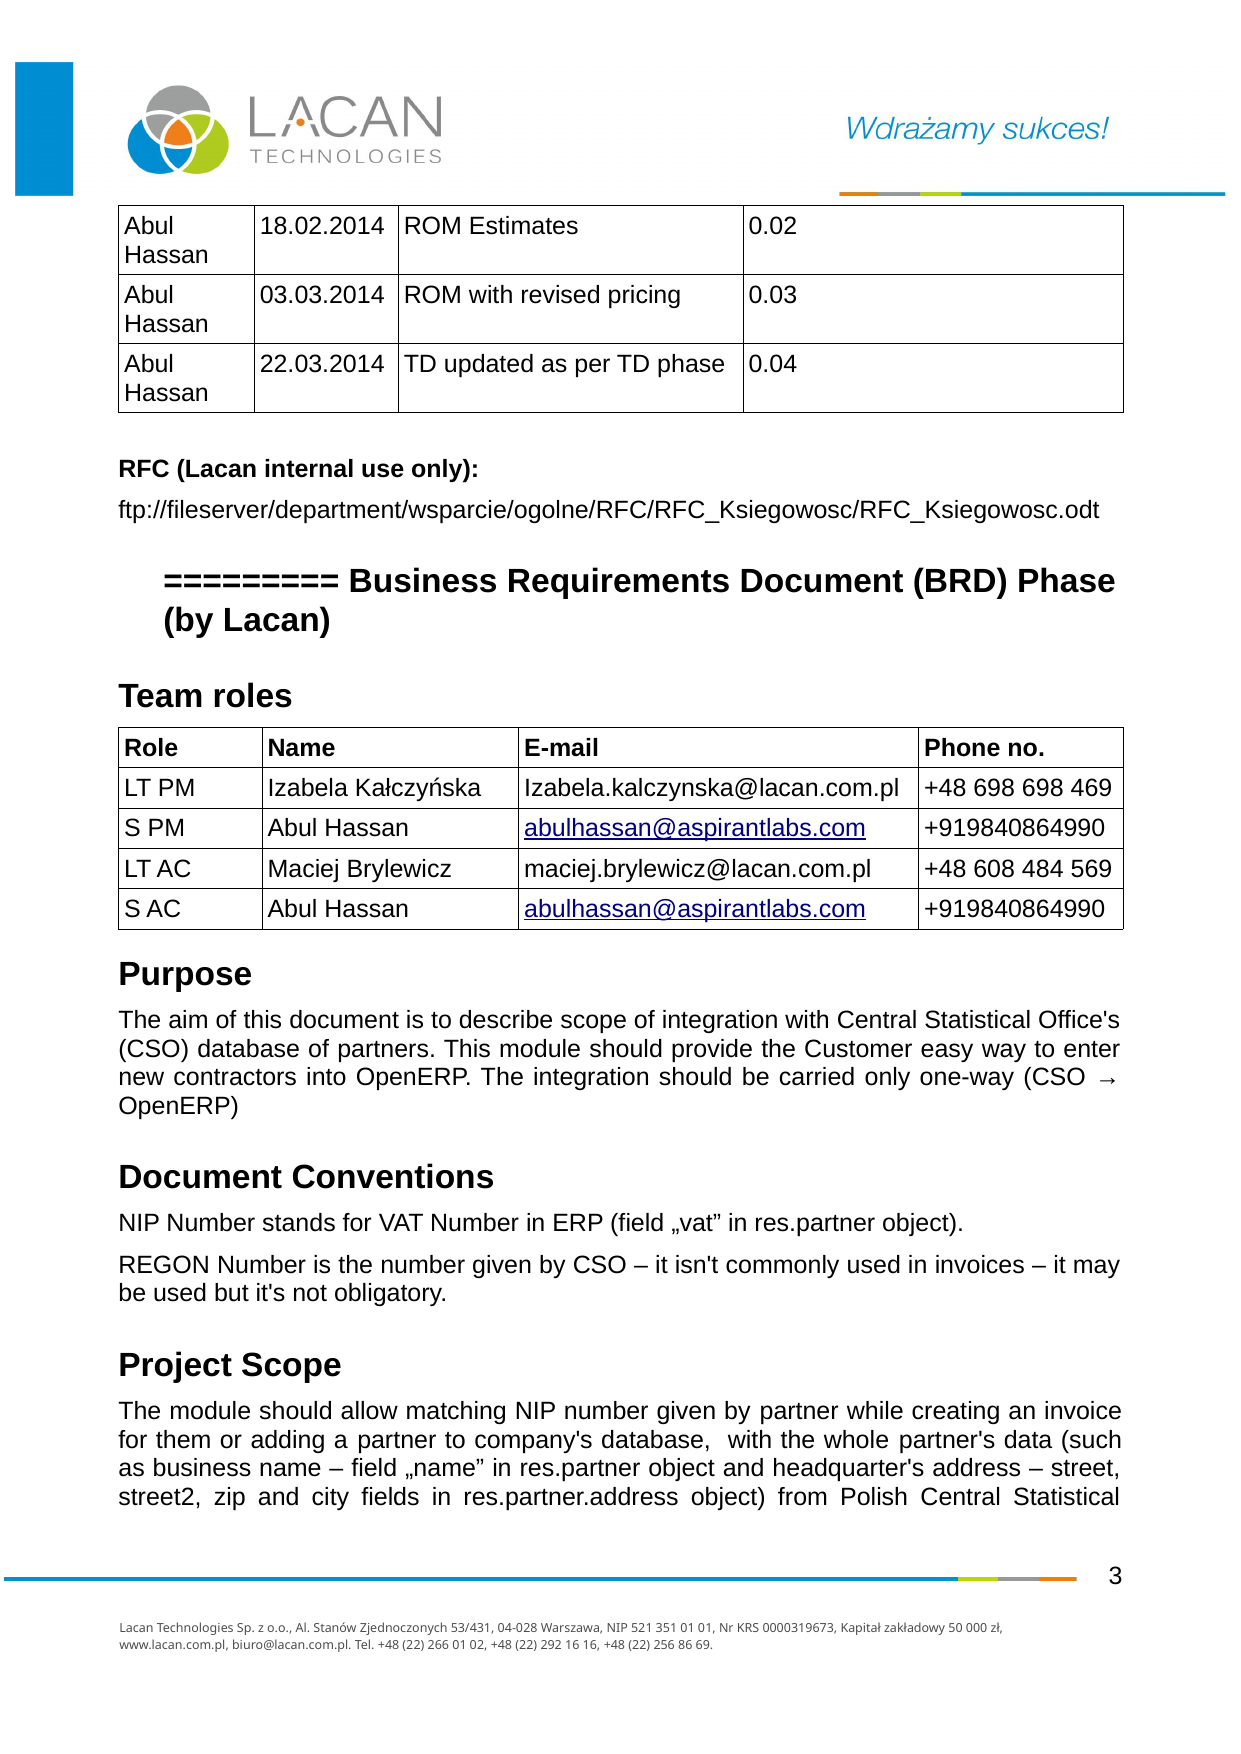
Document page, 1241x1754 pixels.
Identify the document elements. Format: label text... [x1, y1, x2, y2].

subtitle Project Scope [118, 1345, 1122, 1383]
text RFC (Lacan internal use only): [118, 453, 1122, 482]
table_cell abulhassan@aspirantlabs.com [519, 889, 918, 928]
table_cell +48 698 698 469 [919, 768, 1123, 808]
table_cell S PM [119, 809, 262, 848]
table_cell Abul Hassan [119, 344, 254, 412]
table_cell LT PM [119, 768, 262, 808]
text The aim of this document is to describe scope of integration with Central Statistical Office's (CSO) database of partners. This module should provide the Customer easy way to enter new contractors into OpenERP. The integration should be carried only one-way (CSO → OpenERP) [118, 1005, 1122, 1120]
table_cell S AC [119, 889, 262, 928]
table_cell LT AC [119, 849, 262, 888]
table_cell TD updated as per TD phase [399, 344, 743, 412]
table_cell Abul Hassan [263, 889, 518, 928]
table_cell Abul Hassan [263, 809, 518, 848]
text ftp://fileserver/department/wsparcie/ogolne/RFC/RFC_Ksiegowosc/RFC_Ksiegowosc.odt [118, 495, 1122, 523]
table_cell Abul Hassan [119, 275, 254, 343]
table_cell ROM Estimates [399, 206, 743, 274]
subtitle Document Conventions [118, 1157, 1122, 1196]
text REGON Number is the number given by CSO – it isn't commonly used in invoices – it may be used but it's not obligatory. [118, 1250, 1122, 1307]
table_cell ROM with revised pricing [399, 275, 743, 343]
table_cell +919840864990 [919, 889, 1123, 928]
table_cell Izabela Kałczyńska [263, 768, 518, 808]
table_header Role [119, 728, 262, 767]
table_cell 03.03.2014 [255, 275, 398, 343]
subtitle Purpose [118, 954, 1122, 992]
text NIP Number stands for VAT Number in ERP (field „vat” in res.partner object). [118, 1208, 1122, 1237]
table_cell 0.02 [744, 206, 1123, 274]
table_cell 0.03 [744, 275, 1123, 343]
picture [74, 62, 1226, 196]
table_header Name [263, 728, 518, 767]
table_cell Maciej Brylewicz [263, 849, 518, 888]
table_cell 22.03.2014 [255, 344, 398, 412]
subtitle ========= Business Requirements Document (BRD) Phase (by Lacan) [118, 561, 1122, 638]
text The module should allow matching NIP number given by partner while creating an invoice for them or adding a partner to company's database, with the whole partner's data (such as business name – field „name” in res.partner object and headquarter's address – street, street2, zip and city fields in res.partner.address object) from Polish Central Statistical [118, 1396, 1122, 1511]
table_cell Izabela.kalczynska@lacan.com.pl [519, 768, 918, 808]
table_header Phone no. [919, 728, 1123, 767]
table_cell abulhassan@aspirantlabs.com [519, 809, 918, 848]
table_cell +919840864990 [919, 809, 1123, 848]
table_cell +48 608 484 569 [919, 849, 1123, 888]
table_cell Abul Hassan [119, 206, 254, 274]
table_cell 0.04 [744, 344, 1123, 412]
table_cell maciej.brylewicz@lacan.com.pl [519, 849, 918, 888]
table_cell 18.02.2014 [255, 206, 398, 274]
subtitle Team roles [118, 676, 1122, 714]
table_header E-mail [519, 728, 918, 767]
